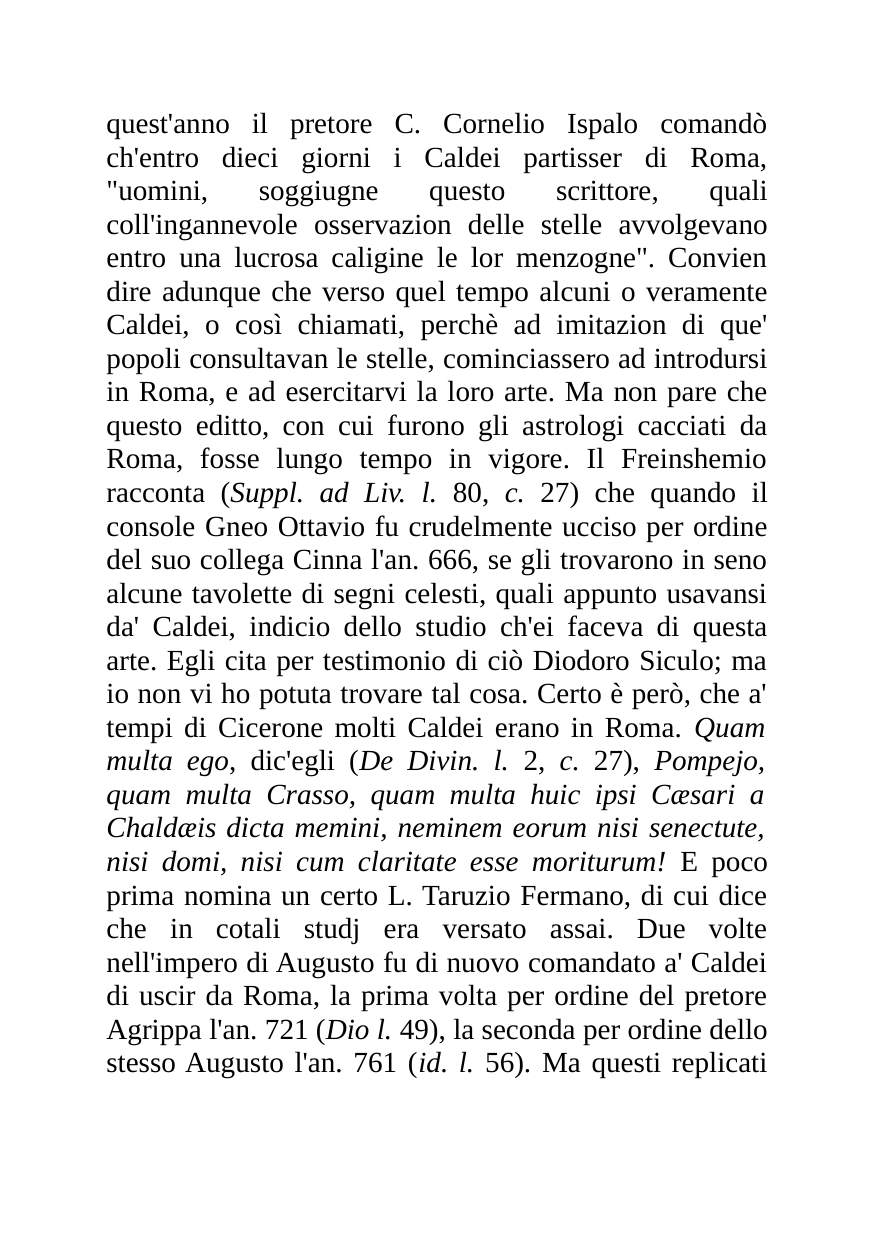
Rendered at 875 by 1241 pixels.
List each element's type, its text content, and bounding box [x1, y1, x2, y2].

text quest'anno il pretore C. Cornelio Ispalo comandò ch'entro dieci giorni i Caldei partisser di Roma, "uomini, soggiugne questo scrittore, quali coll'ingannevole osservazion delle stelle avvolgevano entro una lucrosa caligine le lor menzogne". Convien dire adunque che verso quel tempo alcuni o veramente Caldei, o così chiamati, perchè ad imitazion di que' popoli consultavan le stelle, cominciassero ad introdursi in Roma, e ad esercitarvi la loro arte. Ma non pare che questo editto, con cui furono gli astrologi cacciati da Roma, fosse lungo tempo in vigore. Il Freinshemio racconta (Suppl. ad Liv. l. 80, c. 27) che quando il console Gneo Ottavio fu crudelmente ucciso per ordine del suo collega Cinna l'an. 666, se gli trovarono in seno alcune tavolette di segni celesti, quali appunto usavansi da' Caldei, indicio dello studio ch'ei faceva di questa arte. Egli cita per testimonio di ciò Diodoro Siculo; ma io non vi ho potuta trovare tal cosa. Certo è però, che a' tempi di Cicerone molti Caldei erano in Roma. Quam multa ego, dic'egli (De Divin. l. 2, c. 27), Pompejo, quam multa Crasso, quam multa huic ipsi Cæsari a Chaldæis dicta memini, neminem eorum nisi senectute, nisi domi, nisi cum claritate esse moriturum! E poco prima nomina un certo L. Taruzio Fermano, di cui dice che in cotali studj era versato assai. Due volte nell'impero di Augusto fu di nuovo comandato a' Caldei di uscir da Roma, la prima volta per ordine del pretore Agrippa l'an. 721 (Dio l. 49), la seconda per ordine dello stesso Augusto l'an. 761 (id. l. 56). Ma questi replicati [106, 106, 768, 1079]
